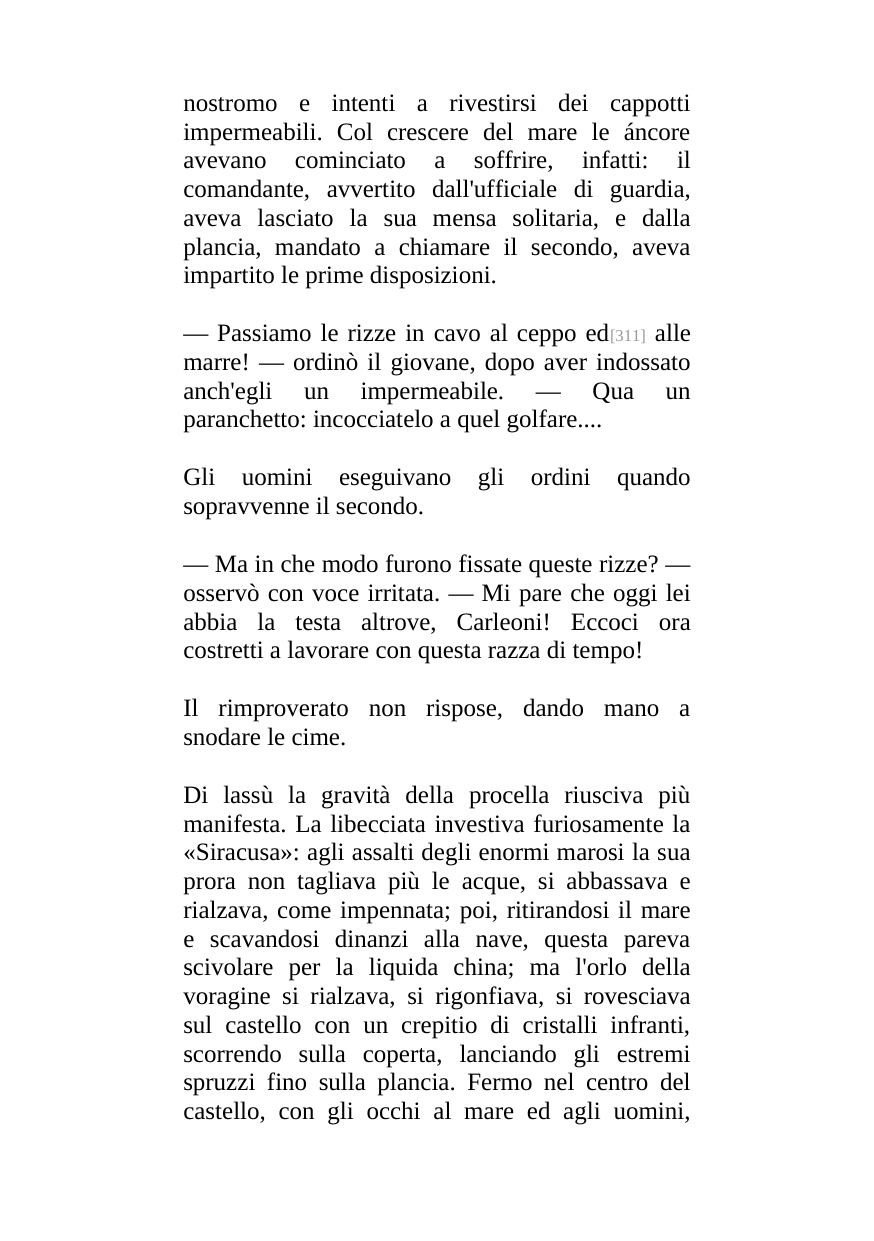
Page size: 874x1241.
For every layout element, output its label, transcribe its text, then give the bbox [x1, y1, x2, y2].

text Gli uomini eseguivano gli ordini quando sopravvenne il secondo. [183, 462, 691, 520]
text — Ma in che modo furono fissate queste rizze? — osservò con voce irritata. — Mi pare che oggi lei abbia la testa altrove, Carleoni! Eccoci ora costretti a lavorare con questa razza di tempo! [183, 549, 691, 664]
text nostromo e intenti a rivestirsi dei cappotti impermeabili. Col crescere del mare le áncore avevano cominciato a soffrire, infatti: il comandante, avvertito dall'ufficiale di guardia, aveva lasciato la sua mensa solitaria, e dalla plancia, mandato a chiamare il secondo, aveva impartito le prime disposizioni. [183, 88, 691, 289]
text Il rimproverato non rispose, dando mano a snodare le cime. [183, 693, 691, 751]
text Di lassù la gravità della procella riusciva più manifesta. La libecciata investiva furiosamente la «Siracusa»: agli assalti degli enormi marosi la sua prora non tagliava più le acque, si abbassava e rialzava, come impennata; poi, ritirandosi il mare e scavandosi dinanzi alla nave, questa pareva scivolare per la liquida china; ma l'orlo della voragine si rialzava, si rigonfiava, si rovesciava sul castello con un crepitio di cristalli infranti, scorrendo sulla coperta, lanciando gli estremi spruzzi fino sulla plancia. Fermo nel centro del castello, con gli occhi al mare ed agli uomini, [183, 780, 691, 1125]
text — Passiamo le rizze in cavo al ceppo ed[311] alle marre! — ordinò il giovane, dopo aver indossato anch'egli un impermeabile. — Qua un paranchetto: incocciatelo a quel golfare.... [183, 318, 691, 433]
